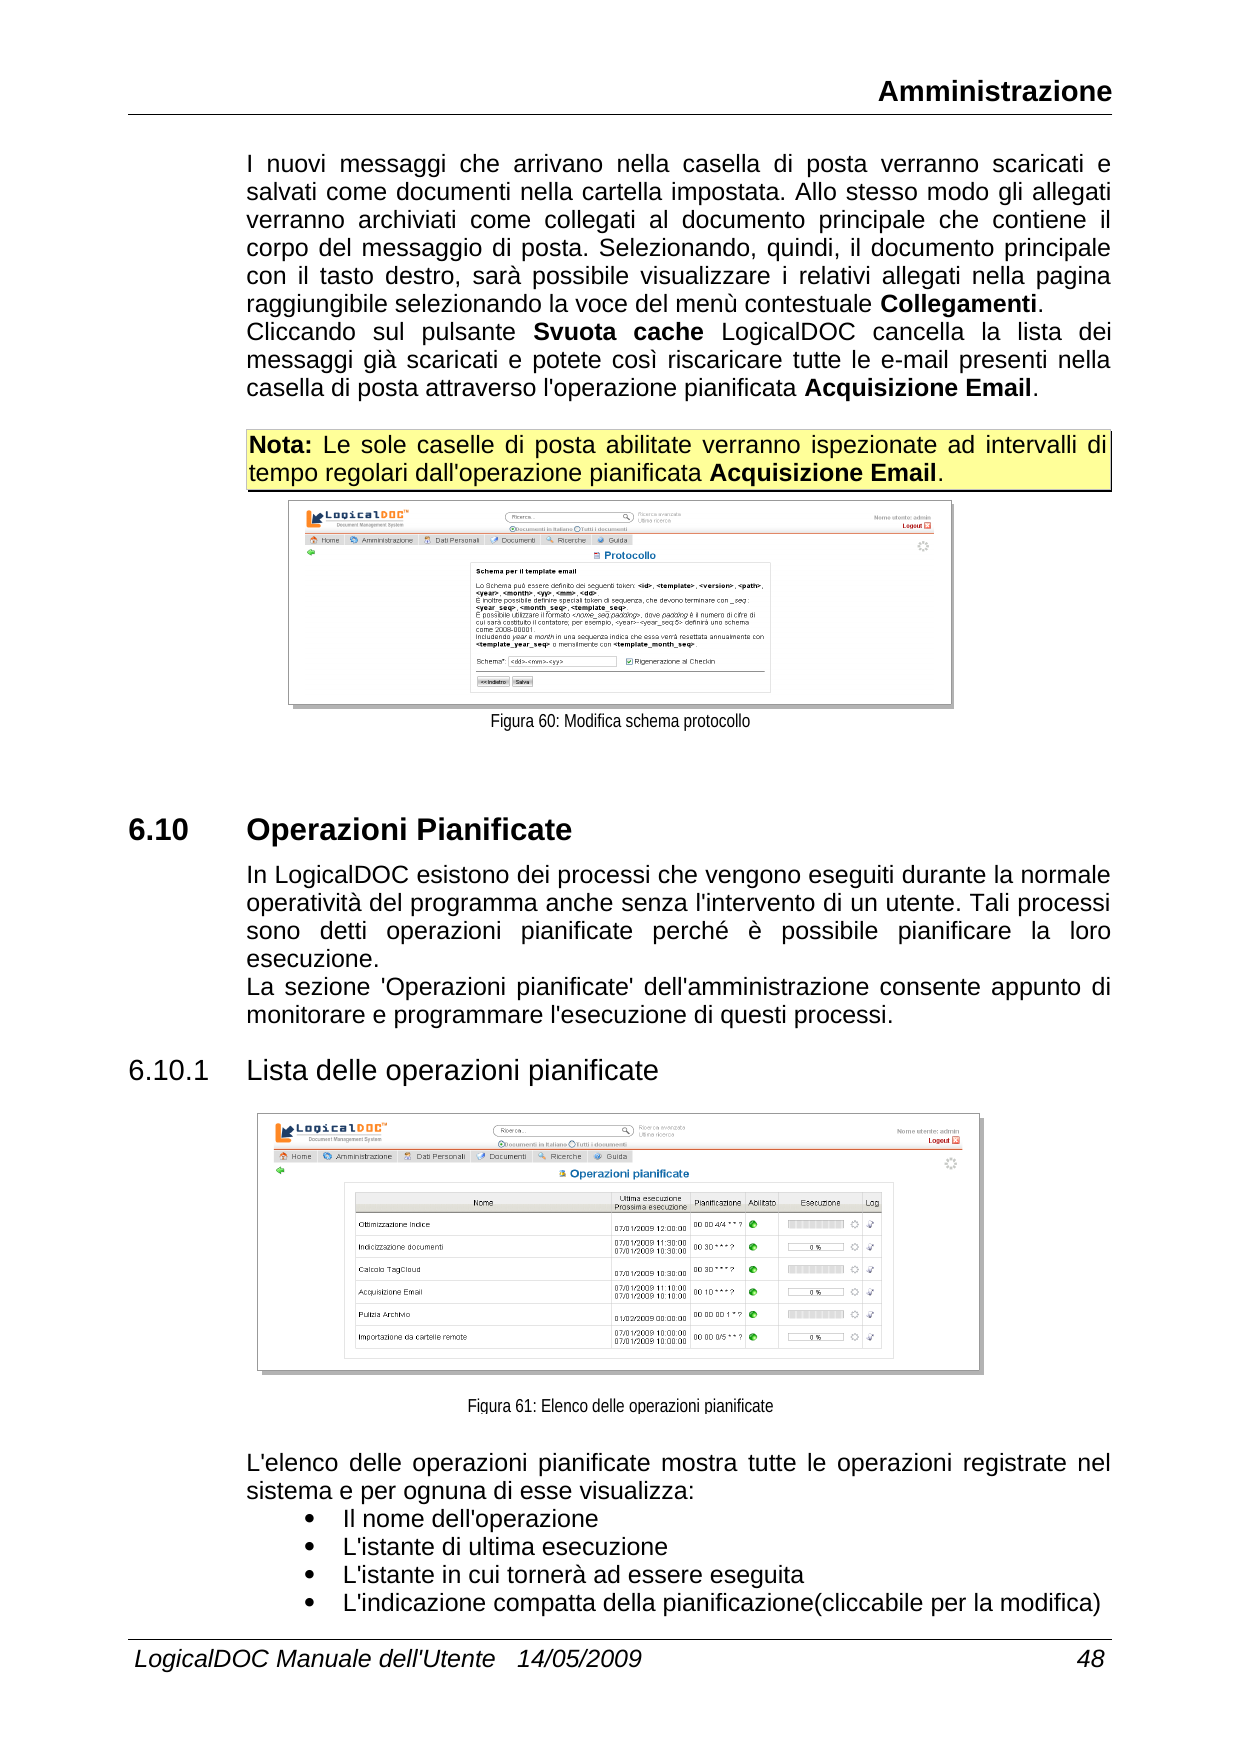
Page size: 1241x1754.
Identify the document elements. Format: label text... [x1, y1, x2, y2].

list L'indicazione compatta della pianificazione(cliccabile per la modifica) [305, 1589, 1112, 1617]
picture [273, 1122, 963, 1361]
text L'elenco delle operazioni pianificate mostra tutte le operazioni registrate nel sistema e per ognuna di esse visualizza: [246, 1449, 1112, 1505]
list Il nome dell'operazione [305, 1505, 1112, 1533]
text Cliccando sul pulsante Svuota cache LogicalDOC cancella la lista dei messaggi già scaricati e potete così riscaricare tutte le e-mail presenti nella casella di posta attraverso l'operazione pianificata Acquisizione Email. [246, 317, 1112, 401]
text Nota: Le sole caselle di posta abilitate verranno ispezionate ad intervalli di tempo regolari dall'operazione pianificata Acquisizione Email. [247, 430, 1110, 489]
list L'istante in cui tornerà ad essere eseguita [305, 1561, 1112, 1589]
subtitle Operazioni Pianificate [128, 812, 1112, 847]
text In LogicalDOC esistono dei processi che vengono eseguiti durante la normale operatività del programma anche senza l'intervento di un utente. Tali processi sono detti operazioni pianificate perché è possibile pianificare la loro esecuzione. [246, 861, 1112, 973]
text La sezione 'Operazioni pianificate' dell'amministrazione consente appunto di monitorare e programmare l'esecuzione di questi processi. [246, 973, 1112, 1029]
text I nuovi messaggi che arrivano nella casella di posta verranno scaricati e salvati come documenti nella cartella impostata. Allo stesso modo gli allegati verranno archiviati come collegati al documento principale che contiene il corpo del messaggio di posta. Selezionando, quindi, il documento principale con il tasto destro, sarà possibile visualizzare i relativi allegati nella pagina raggiungibile selezionando la voce del menù contestuale Collegamenti. [246, 150, 1112, 317]
text Figura 60: Modifica schema protocollo [288, 705, 952, 732]
subtitle Lista delle operazioni pianificate [128, 1054, 1112, 1086]
list L'istante di ultima esecuzione [305, 1533, 1112, 1561]
picture [305, 508, 934, 695]
text Figura 61: Elenco delle operazioni pianificate [251, 1393, 990, 1414]
